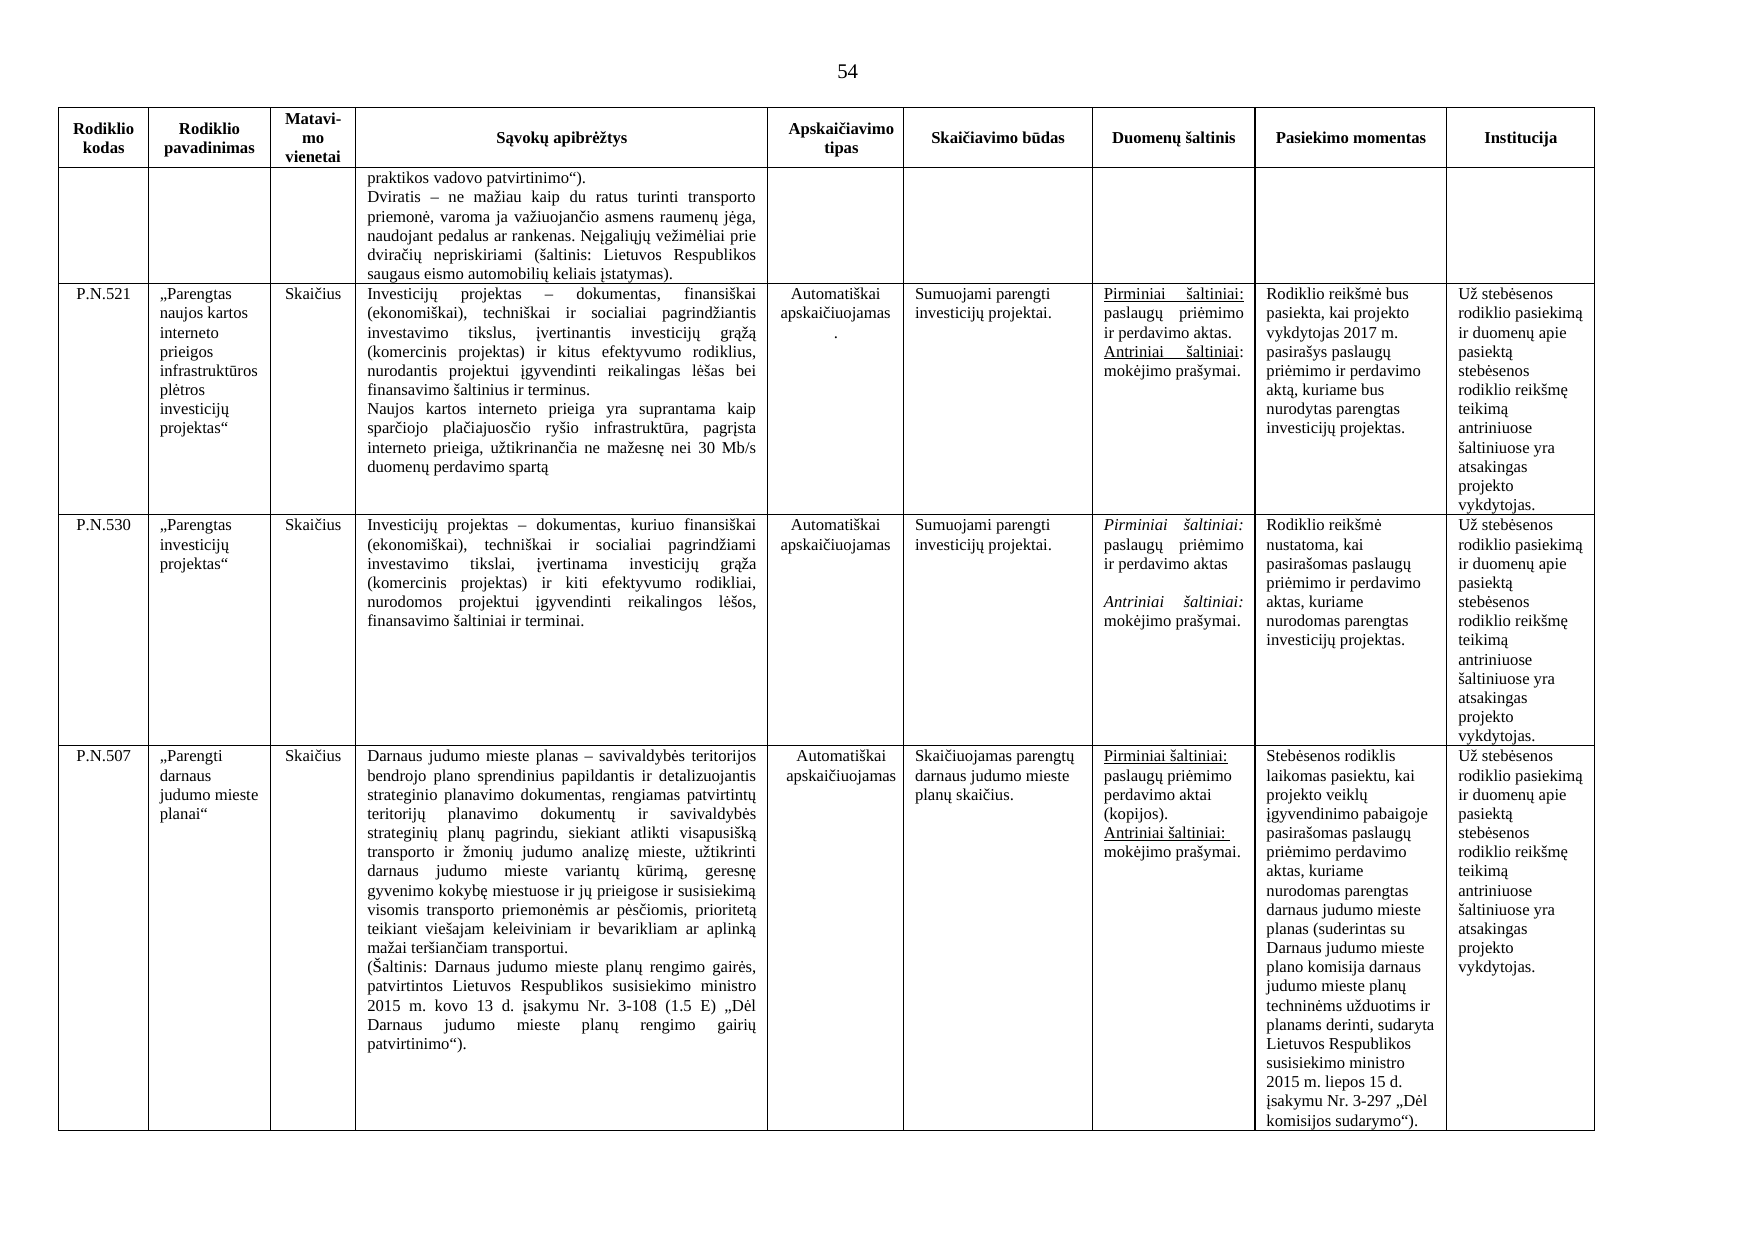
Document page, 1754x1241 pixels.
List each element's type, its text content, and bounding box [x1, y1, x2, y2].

table_cell Skaičius [271, 746, 355, 1129]
table_header Rodiklio kodas [59, 108, 148, 167]
table_cell [1447, 168, 1594, 283]
table_cell Skaičius [271, 284, 355, 514]
table_header Rodiklio pavadinimas [149, 108, 270, 167]
table_cell Investicijų projektas – dokumentas, finansiškai (ekonomiškai), techniškai ir socialiai pagrindžiantis investavimo tikslus, įvertinantis investicijų grąžą (komercinis projektas) ir kitus efektyvumo rodiklius, nurodantis projektui įgyvendinti reikalingas lėšas bei finansavimo šaltinius ir terminus. Naujos kartos interneto prieiga yra suprantama kaip sparčiojo plačiajuosčio ryšio infrastruktūra, pagrįsta interneto prieiga, užtikrinančia ne mažesnę nei 30 Mb/s duomenų perdavimo spartą [356, 284, 767, 514]
table_cell Automatiškai apskaičiuojamas. [768, 284, 903, 514]
table_cell Rodiklio reikšmė nustatoma, kai pasirašomas paslaugų priėmimo ir perdavimo aktas, kuriame nurodomas parengtas investicijų projektas. [1256, 515, 1446, 745]
table_header Matavi-mo vienetai [271, 108, 355, 167]
table_cell Sumuojami parengti investicijų projektai. [904, 284, 1092, 514]
table_cell [271, 168, 355, 283]
table_cell [59, 168, 148, 283]
table_cell [768, 168, 903, 283]
table_cell [149, 168, 270, 283]
table_header Pasiekimo momentas [1256, 108, 1446, 167]
table_cell Automatiškai apskaičiuojamas [768, 515, 903, 745]
table_cell P.N.530 [59, 515, 148, 745]
table_cell Pirminiai šaltiniai: paslaugų priėmimo ir perdavimo aktas Antriniai šaltiniai: mokėjimo prašymai. [1093, 515, 1254, 745]
table_header Duomenų šaltinis [1093, 108, 1254, 167]
table_cell Už stebėsenos rodiklio pasiekimą ir duomenų apie pasiektą stebėsenos rodiklio reikšmę teikimą antriniuose šaltiniuose yra atsakingas projekto vykdytojas. [1447, 284, 1594, 514]
table_header Apskaičiavimo tipas [768, 108, 903, 167]
table_cell Pirminiai šaltiniai: paslaugų priėmimo perdavimo aktai (kopijos). Antriniai šaltiniai: mokėjimo prašymai. [1093, 746, 1254, 1129]
table_cell Investicijų projektas – dokumentas, kuriuo finansiškai (ekonomiškai), techniškai ir socialiai pagrindžiami investavimo tikslai, įvertinama investicijų grąža (komercinis projektas) ir kiti efektyvumo rodikliai, nurodomos projektui įgyvendinti reikalingos lėšos, finansavimo šaltiniai ir terminai. [356, 515, 767, 745]
table_cell Pirminiai šaltiniai: paslaugų priėmimo ir perdavimo aktas. Antriniai šaltiniai: mokėjimo prašymai. [1093, 284, 1254, 514]
table_cell praktikos vadovo patvirtinimo“). Dviratis – ne mažiau kaip du ratus turinti transporto priemonė, varoma ja važiuojančio asmens raumenų jėga, naudojant pedalus ar rankenas. Neįgaliųjų vežimėliai prie dviračių nepriskiriami (šaltinis: Lietuvos Respublikos saugaus eismo automobilių keliais įstatymas). [356, 168, 767, 283]
table_cell Už stebėsenos rodiklio pasiekimą ir duomenų apie pasiektą stebėsenos rodiklio reikšmę teikimą antriniuose šaltiniuose yra atsakingas projekto vykdytojas. [1447, 746, 1594, 1129]
table_cell Darnaus judumo mieste planas – savivaldybės teritorijos bendrojo plano sprendinius papildantis ir detalizuojantis strateginio planavimo dokumentas, rengiamas patvirtintų teritorijų planavimo dokumentų ir savivaldybės strateginių planų pagrindu, siekiant atlikti visapusišką transporto ir žmonių judumo analizę mieste, užtikrinti darnaus judumo mieste variantų kūrimą, geresnę gyvenimo kokybę miestuose ir jų prieigose ir susisiekimą visomis transporto priemonėmis ar pėsčiomis, prioritetą teikiant viešajam keleiviniam ir bevarikliam ar aplinką mažai teršiančiam transportui. (Šaltinis: Darnaus judumo mieste planų rengimo gairės, patvirtintos Lietuvos Respublikos susisiekimo ministro 2015 m. kovo 13 d. įsakymu Nr. 3-108 (1.5 E) „Dėl Darnaus judumo mieste planų rengimo gairių patvirtinimo“). [356, 746, 767, 1129]
table_cell Skaičiuojamas parengtų darnaus judumo mieste planų skaičius. [904, 746, 1092, 1129]
table_header Skaičiavimo būdas [904, 108, 1092, 167]
table_cell Sumuojami parengti investicijų projektai. [904, 515, 1092, 745]
table_cell „Parengtas investicijų projektas“ [149, 515, 270, 745]
table_cell P.N.507 [59, 746, 148, 1129]
table_cell „Parengtas naujos kartos interneto prieigos infrastruktūros plėtros investicijų projektas“ [149, 284, 270, 514]
table_cell Automatiškai apskaičiuojamas [768, 746, 903, 1129]
table_cell „Parengti darnaus judumo mieste planai“ [149, 746, 270, 1129]
table_cell Skaičius [271, 515, 355, 745]
table_cell [904, 168, 1092, 283]
table_cell Rodiklio reikšmė bus pasiekta, kai projekto vykdytojas 2017 m. pasirašys paslaugų priėmimo ir perdavimo aktą, kuriame bus nurodytas parengtas investicijų projektas. [1256, 284, 1446, 514]
table_cell P.N.521 [59, 284, 148, 514]
table_cell Stebėsenos rodiklis laikomas pasiektu, kai projekto veiklų įgyvendinimo pabaigoje pasirašomas paslaugų priėmimo perdavimo aktas, kuriame nurodomas parengtas darnaus judumo mieste planas (suderintas su Darnaus judumo mieste plano komisija darnaus judumo mieste planų techninėms užduotims ir planams derinti, sudaryta Lietuvos Respublikos susisiekimo ministro 2015 m. liepos 15 d. įsakymu Nr. 3-297 „Dėl komisijos sudarymo“). [1256, 746, 1446, 1129]
table_header Sąvokų apibrėžtys [356, 108, 767, 167]
table_cell Už stebėsenos rodiklio pasiekimą ir duomenų apie pasiektą stebėsenos rodiklio reikšmę teikimą antriniuose šaltiniuose yra atsakingas projekto vykdytojas. [1447, 515, 1594, 745]
table_cell [1256, 168, 1446, 283]
table_cell [1093, 168, 1254, 283]
table_header Institucija [1447, 108, 1594, 167]
